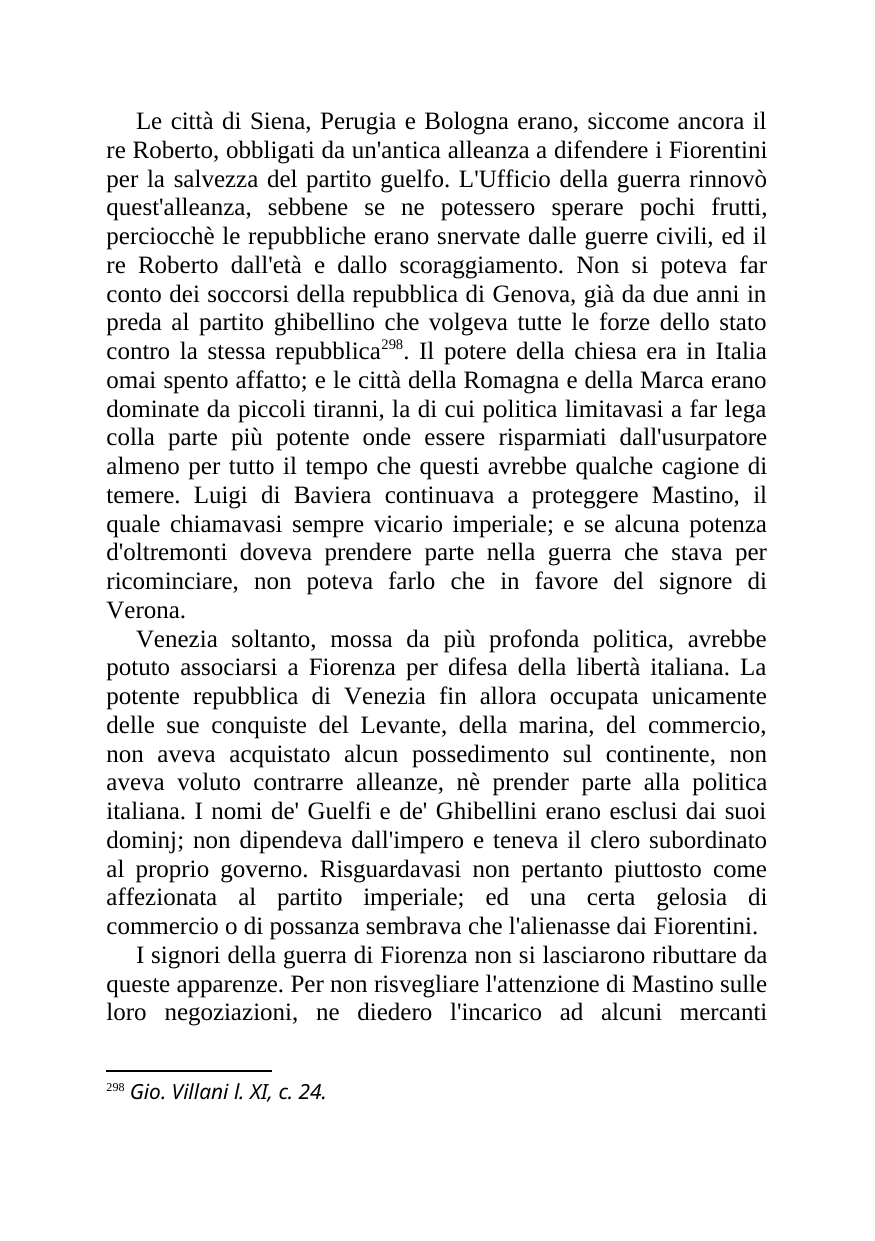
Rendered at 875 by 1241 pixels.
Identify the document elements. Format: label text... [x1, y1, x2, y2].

text Gio. Villani l. XI, c. 24. [106, 1077, 768, 1105]
text I signori della guerra di Fiorenza non si lasciarono ributtare da queste apparenze. Per non risvegliare l'attenzione di Mastino sulle loro negoziazioni, ne diedero l'incarico ad alcuni mercanti [106, 940, 768, 1026]
text Venezia soltanto, mossa da più profonda politica, avrebbe potuto associarsi a Fiorenza per difesa della libertà italiana. La potente repubblica di Venezia fin allora occupata unicamente delle sue conquiste del Levante, della marina, del commercio, non aveva acquistato alcun possedimento sul continente, non aveva voluto contrarre alleanze, nè prender parte alla politica italiana. I nomi de' Guelfi e de' Ghibellini erano esclusi dai suoi dominj; non dipendeva dall'impero e teneva il clero subordinato al proprio governo. Risguardavasi non pertanto piuttosto come affezionata al partito imperiale; ed una certa gelosia di commercio o di possanza sembrava che l'alienasse dai Fiorentini. [106, 624, 768, 940]
text Le città di Siena, Perugia e Bologna erano, siccome ancora il re Roberto, obbligati da un'antica alleanza a difendere i Fiorentini per la salvezza del partito guelfo. L'Ufficio della guerra rinnovò quest'alleanza, sebbene se ne potessero sperare pochi frutti, perciocchè le repubbliche erano snervate dalle guerre civili, ed il re Roberto dall'età e dallo scoraggiamento. Non si poteva far conto dei soccorsi della repubblica di Genova, già da due anni in preda al partito ghibellino che volgeva tutte le forze dello stato contro la stessa repubblica. Il potere della chiesa era in Italia omai spento affatto; e le città della Romagna e della Marca erano dominate da piccoli tiranni, la di cui politica limitavasi a far lega colla parte più potente onde essere risparmiati dall'usurpatore almeno per tutto il tempo che questi avrebbe qualche cagione di temere. Luigi di Baviera continuava a proteggere Mastino, il quale chiamavasi sempre vicario imperiale; e se alcuna potenza d'oltremonti doveva prendere parte nella guerra che stava per ricominciare, non poteva farlo che in favore del signore di Verona. [106, 106, 768, 624]
